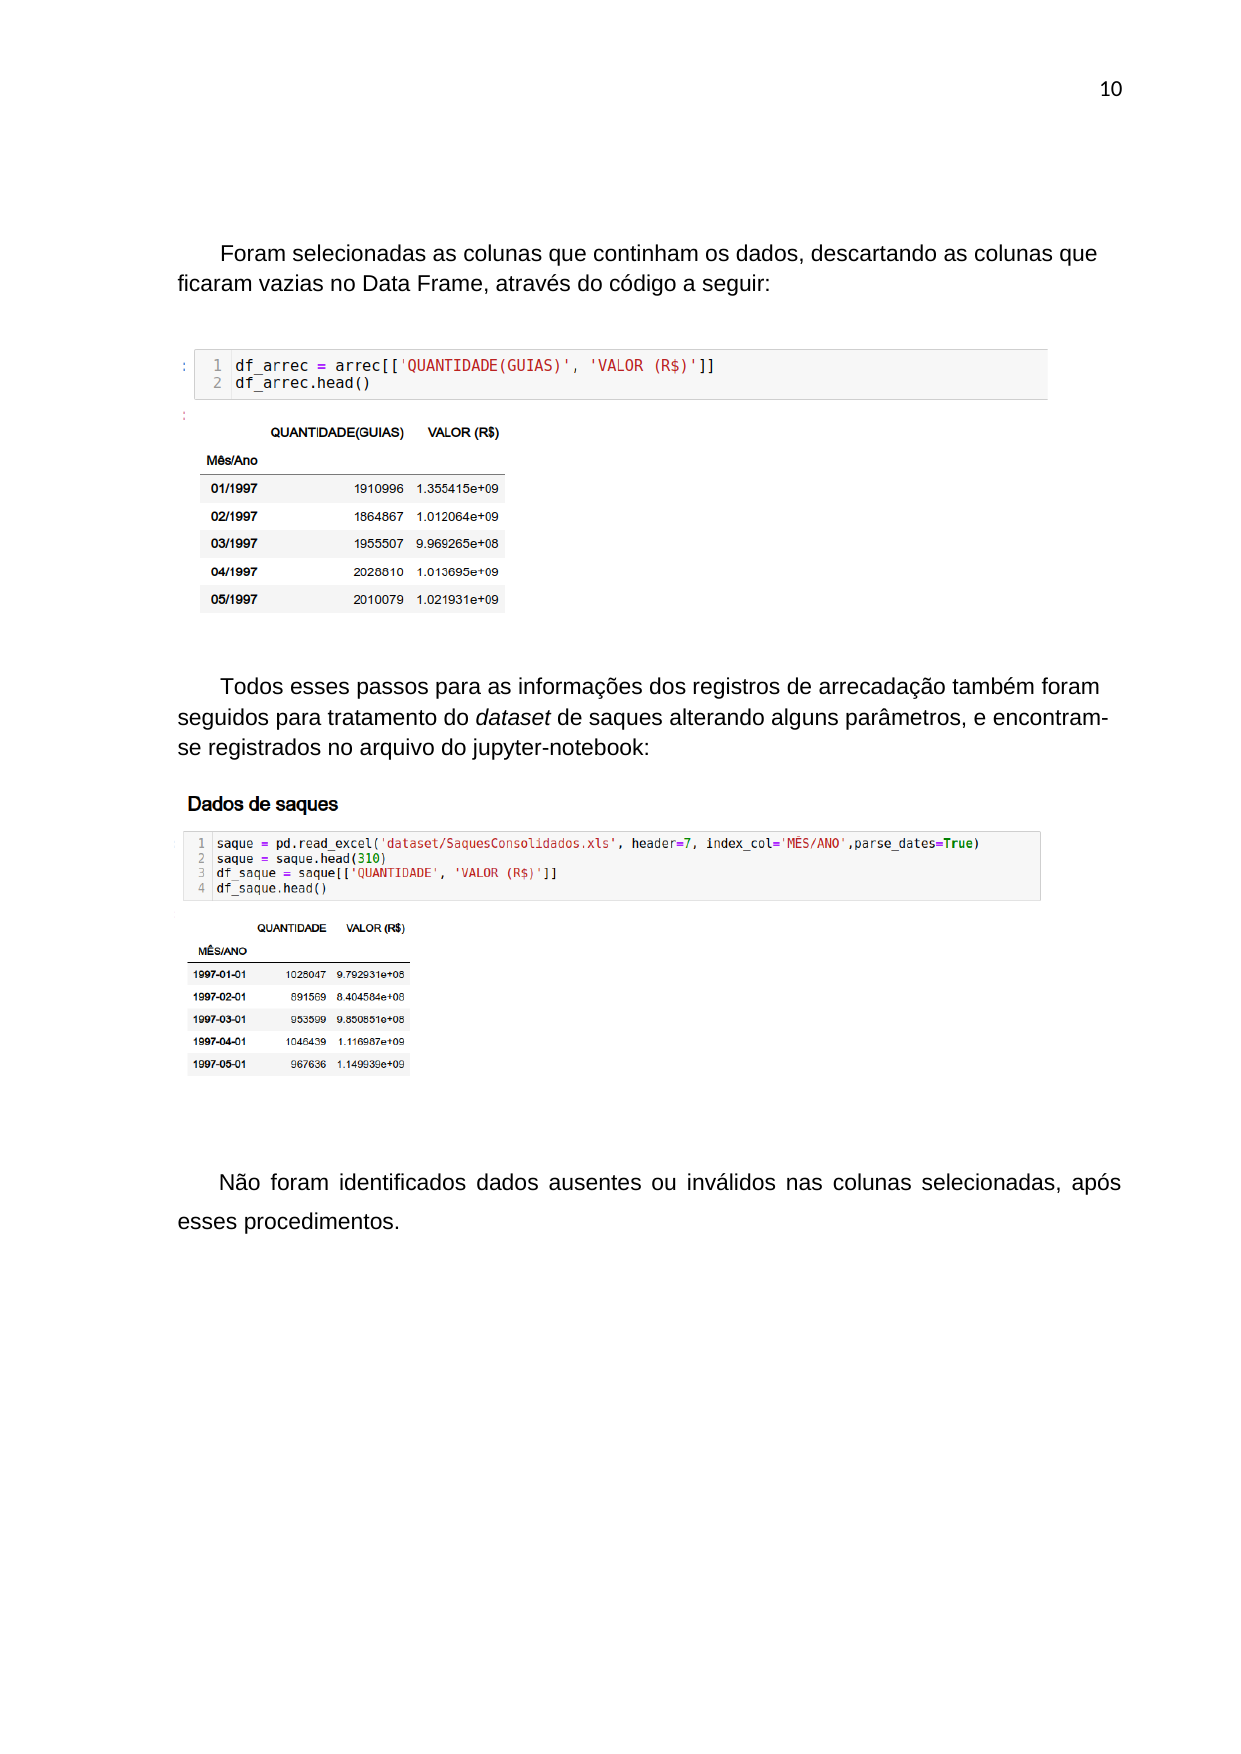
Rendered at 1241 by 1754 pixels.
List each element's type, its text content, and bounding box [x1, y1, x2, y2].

text Todos esses passos para as informações dos registros de arrecadação também foram seguidos para tratamento do dataset de saques alterando alguns parâmetros, e encontram-se registrados no arquivo do jupyter-notebook: [177, 673, 1122, 760]
picture [174, 772, 942, 1077]
text Não foram identificados dados ausentes ou inválidos nas colunas selecionadas, após esses procedimentos. [177, 1169, 1122, 1234]
text Foram selecionadas as colunas que continham os dados, descartando as colunas que ficaram vazias no Data Frame, através do código a seguir: [177, 240, 1122, 296]
picture [183, 332, 1048, 619]
